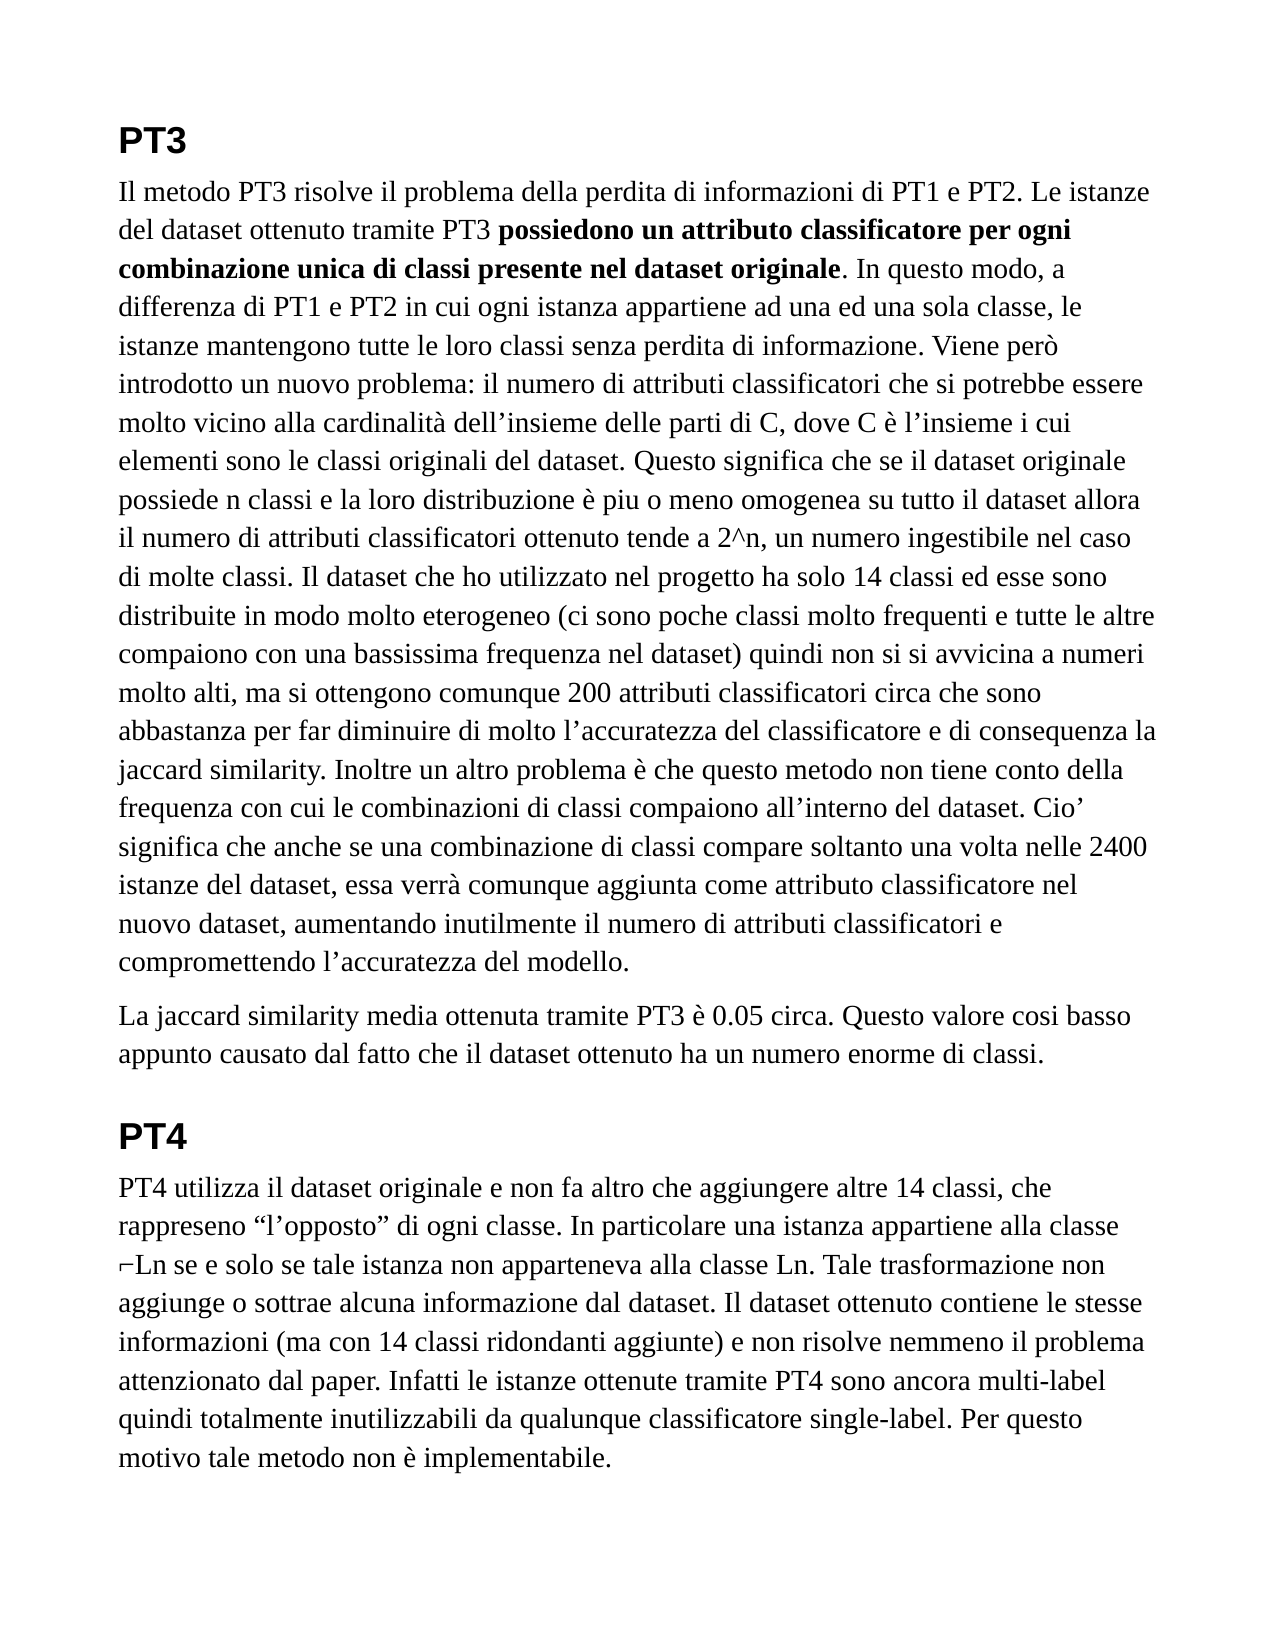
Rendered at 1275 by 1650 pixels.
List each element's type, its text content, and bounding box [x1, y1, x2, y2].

subtitle PT3 [118, 118, 1157, 161]
subtitle PT4 [118, 1114, 1157, 1157]
text PT4 utilizza il dataset originale e non fa altro che aggiungere altre 14 classi, che rappreseno “l’opposto” di ogni classe. In particolare una istanza appartiene alla classe ⌐Ln se e solo se tale istanza non apparteneva alla classe Ln. Tale trasformazione non aggiunge o sottrae alcuna informazione dal dataset. Il dataset ottenuto contiene le stesse informazioni (ma con 14 classi ridondanti aggiunte) e non risolve nemmeno il problema attenzionato dal paper. Infatti le istanze ottenute tramite PT4 sono ancora multi-label quindi totalmente inutilizzabili da qualunque classificatore single-label. Per questo motivo tale metodo non è implementabile. [118, 1170, 1157, 1473]
text Il metodo PT3 risolve il problema della perdita di informazioni di PT1 e PT2. Le istanze del dataset ottenuto tramite PT3 possiedono un attributo classificatore per ogni combinazione unica di classi presente nel dataset originale. In questo modo, a differenza di PT1 e PT2 in cui ogni istanza appartiene ad una ed una sola classe, le istanze mantengono tutte le loro classi senza perdita di informazione. Viene però introdotto un nuovo problema: il numero di attributi classificatori che si potrebbe essere molto vicino alla cardinalità dell’insieme delle parti di C, dove C è l’insieme i cui elementi sono le classi originali del dataset. Questo significa che se il dataset originale possiede n classi e la loro distribuzione è piu o meno omogenea su tutto il dataset allora il numero di attributi classificatori ottenuto tende a 2^n, un numero ingestibile nel caso di molte classi. Il dataset che ho utilizzato nel progetto ha solo 14 classi ed esse sono distribuite in modo molto eterogeneo (ci sono poche classi molto frequenti e tutte le altre compaiono con una bassissima frequenza nel dataset) quindi non si si avvicina a numeri molto alti, ma si ottengono comunque 200 attributi classificatori circa che sono abbastanza per far diminuire di molto l’accuratezza del classificatore e di consequenza la jaccard similarity. Inoltre un altro problema è che questo metodo non tiene conto della frequenza con cui le combinazioni di classi compaiono all’interno del dataset. Cio’ significa che anche se una combinazione di classi compare soltanto una volta nelle 2400 istanze del dataset, essa verrà comunque aggiunta come attributo classificatore nel nuovo dataset, aumentando inutilmente il numero di attributi classificatori e compromettendo l’accuratezza del modello. [118, 174, 1157, 978]
text La jaccard similarity media ottenuta tramite PT3 è 0.05 circa. Questo valore cosi basso appunto causato dal fatto che il dataset ottenuto ha un numero enorme di classi. [118, 998, 1157, 1070]
